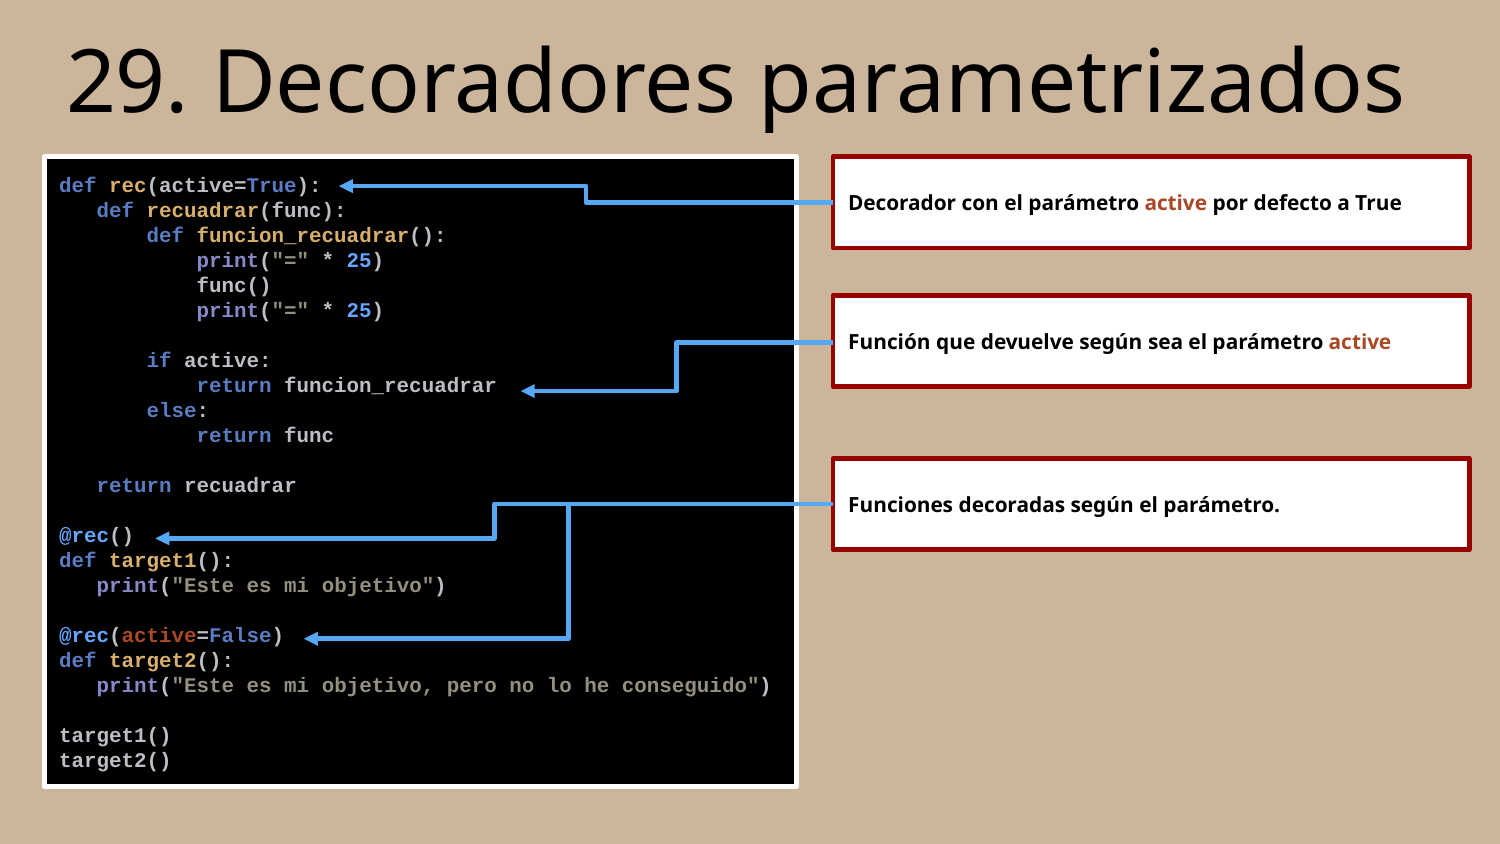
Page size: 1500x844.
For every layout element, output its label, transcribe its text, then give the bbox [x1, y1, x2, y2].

text_box def rec(active=True): def recuadrar(func): def funcion_recuadrar(): print("=" * 25) func() print("=" * 25) if active: return funcion_recuadrar else: return func return recuadrar @rec() def target1(): print("Este es mi objetivo") @rec(active=False) def target2(): print("Este es mi objetivo, pero no lo he conseguido") target1() target2() [44, 156, 797, 787]
text_box Funciones decoradas según el parámetro. [833, 458, 1470, 550]
text_box Función que devuelve según sea el parámetro active [833, 295, 1470, 387]
text_box Decorador con el parámetro active por defecto a True [833, 156, 1470, 248]
title 29. Decoradores parametrizados [51, 51, 1449, 146]
